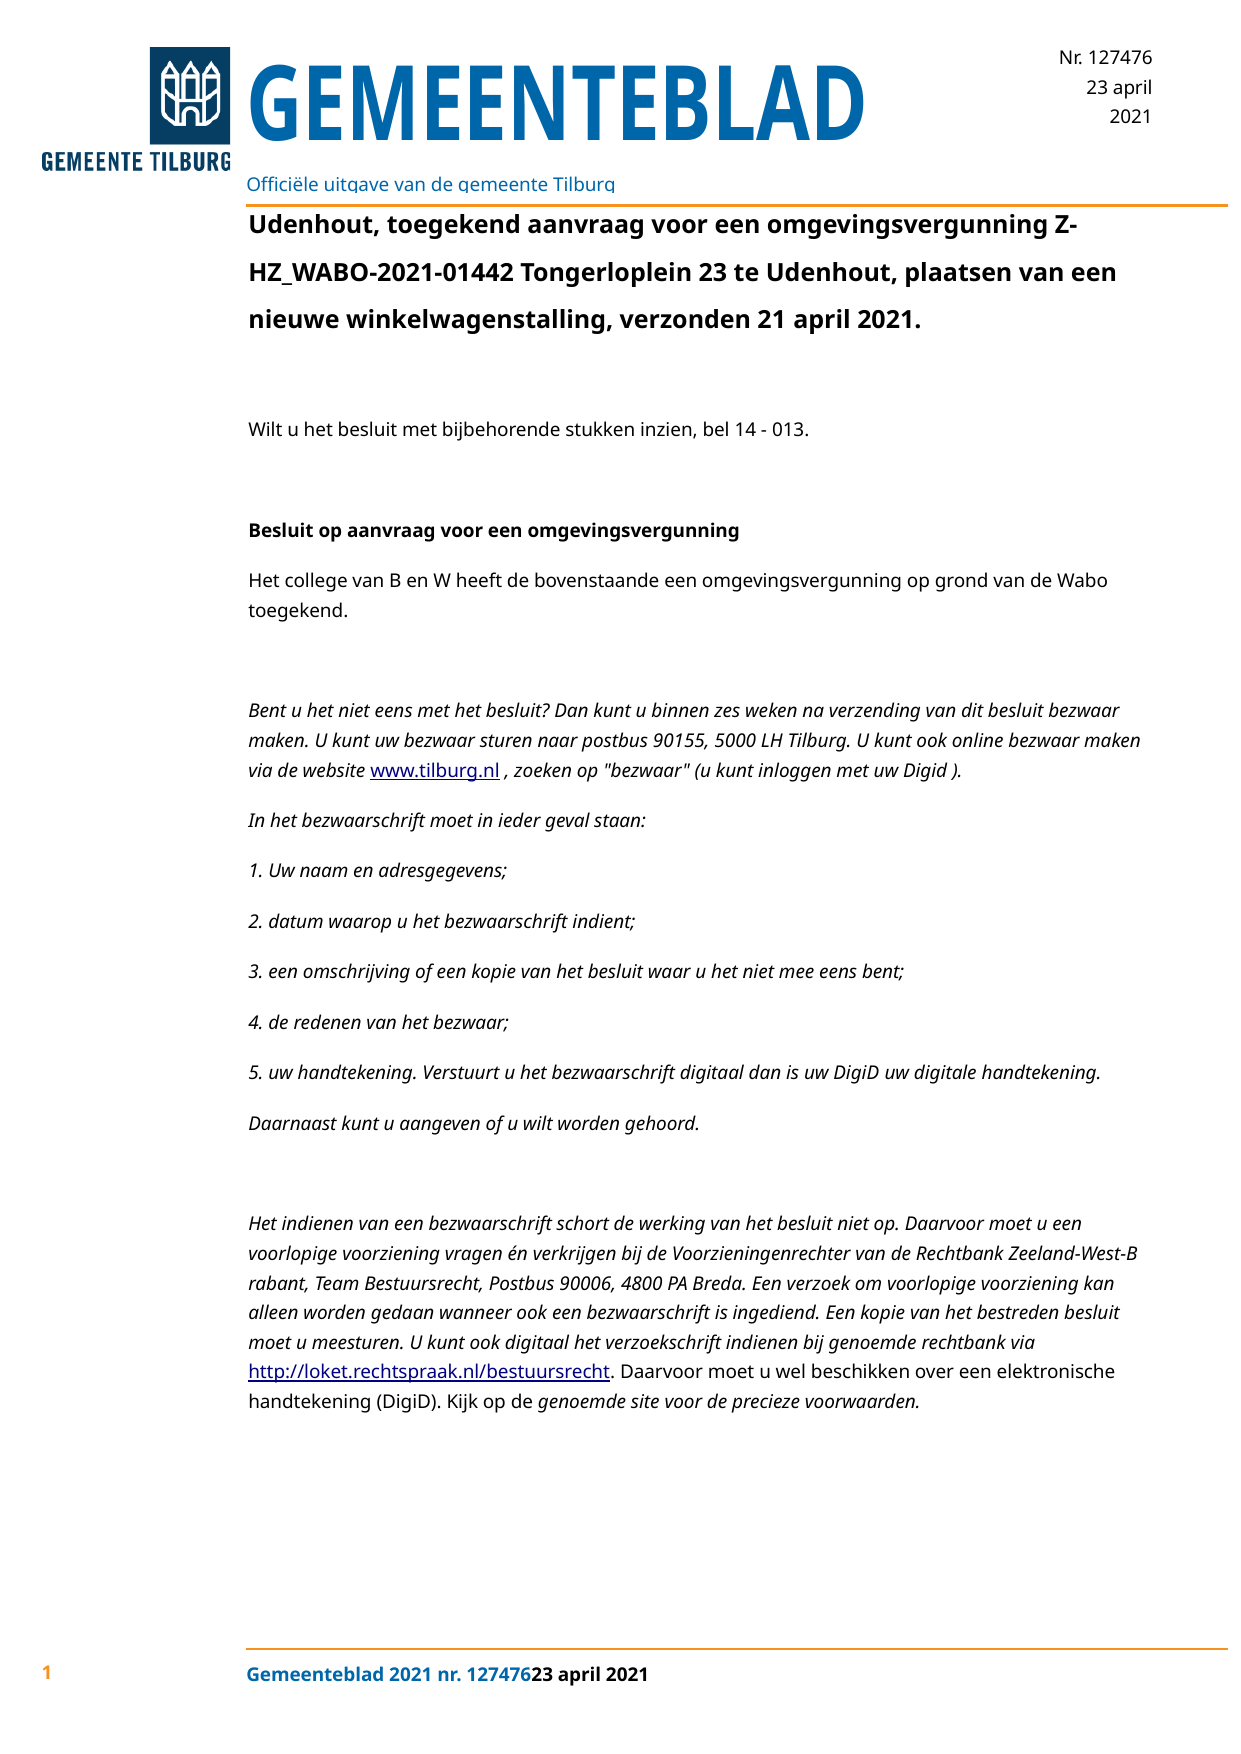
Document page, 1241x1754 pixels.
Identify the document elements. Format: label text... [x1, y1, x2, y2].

text 1. Uw naam en adresgegevens; [248, 858, 1152, 883]
text Besluit op aanvraag voor een omgevingsvergunning [248, 517, 1152, 542]
text 4. de redenen van het bezwaar; [248, 1009, 1152, 1034]
text 5. uw handtekening. Verstuurt u het bezwaarschrift digitaal dan is uw DigiD uw digitale handtekening. [248, 1059, 1152, 1085]
text Het college van B en W heeft de bovenstaande een omgevingsvergunning op grond van de Wabo toegekend. [248, 567, 1152, 622]
text Wilt u het besluit met bijbehorende stukken inzien, bel 14 - 013. [248, 416, 1152, 442]
text Daarnaast kunt u aangeven of u wilt worden gehoord. [248, 1110, 1152, 1135]
text Het indienen van een bezwaarschrift schort de werking van het besluit niet op. Daarvoor moet u een voorlopige voorziening vragen én verkrijgen bij de Voorzieningenrechter van de Rechtbank Zeeland-West-B rabant, Team Bestuursrecht, Postbus 90006, 4800 PA Breda. Een verzoek om voorlopige voorziening kan alleen worden gedaan wanneer ook een bezwaarschrift is ingediend. Een kopie van het bestreden besluit moet u meesturen. U kunt ook digitaal het verzoekschrift indienen bij genoemde rechtbank via http://loket.rechtspraak.nl/bestuursrecht. Daarvoor moet u wel beschikken over een elektronische handtekening (DigiD). Kijk op de genoemde site voor de precieze voorwaarden. [248, 1211, 1152, 1414]
text 3. een omschrijving of een kopie van het besluit waar u het niet mee eens bent; [248, 958, 1152, 984]
text 2. datum waarop u het bezwaarschrift indient; [248, 908, 1152, 934]
text Bent u het niet eens met het besluit? Dan kunt u binnen zes weken na verzending van dit besluit bezwaar maken. U kunt uw bezwaar sturen naar postbus 90155, 5000 LH Tilburg. U kunt ook online bezwaar maken via de website www.tilburg.nl , zoeken op "bezwaar" (u kunt inloggen met uw Digid ). [248, 698, 1152, 782]
text In het bezwaarschrift moet in ieder geval staan: [248, 807, 1152, 833]
picture [41, 47, 231, 172]
text Udenhout, toegekend aanvraag voor een omgevingsvergunning Z-HZ_WABO-2021-01442 Tongerloplein 23 te Udenhout, plaatsen van een nieuwe winkelwagenstalling, verzonden 21 april 2021. [248, 207, 1152, 336]
